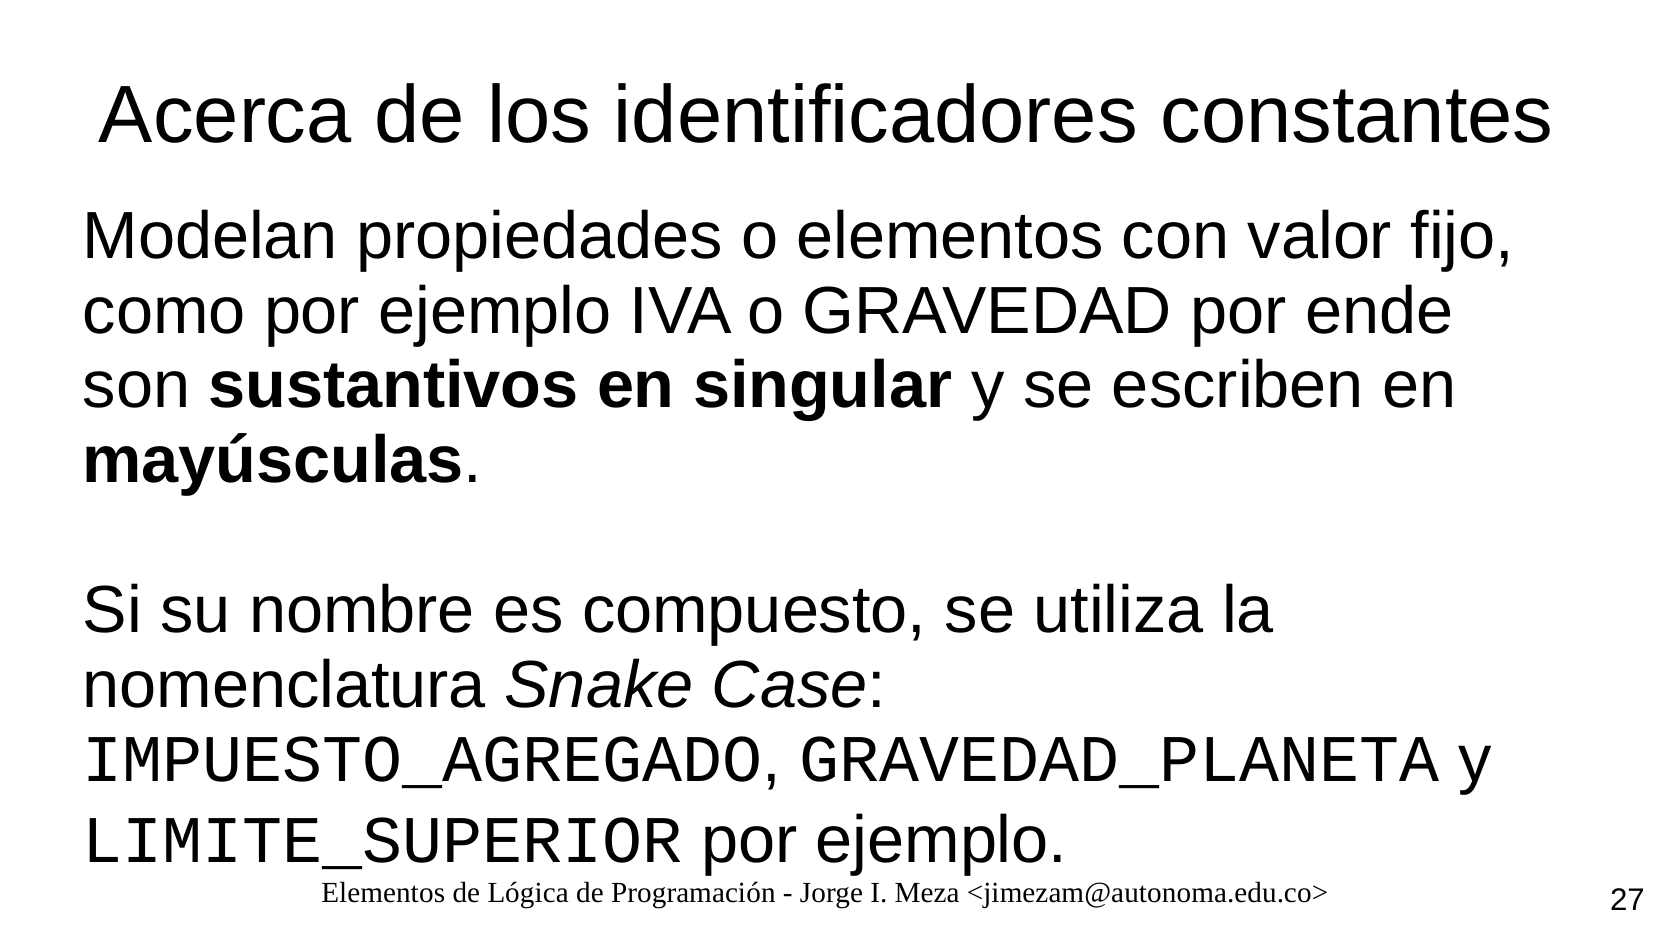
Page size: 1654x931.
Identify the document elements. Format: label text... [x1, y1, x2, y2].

title Acerca de los identificadores constantes [82, 37, 1571, 193]
subtitle Modelan propiedades o elementos con valor fijo, como por ejemplo IVA o GRAVEDAD por ende son sustantivos en singular y se escriben en mayúsculas. Si su nombre es compuesto, se utiliza la nomenclatura Snake Case: IMPUESTO_AGREGADO, GRAVEDAD_PLANETA y LIMITE_SUPERIOR por ejemplo. [82, 197, 1571, 883]
